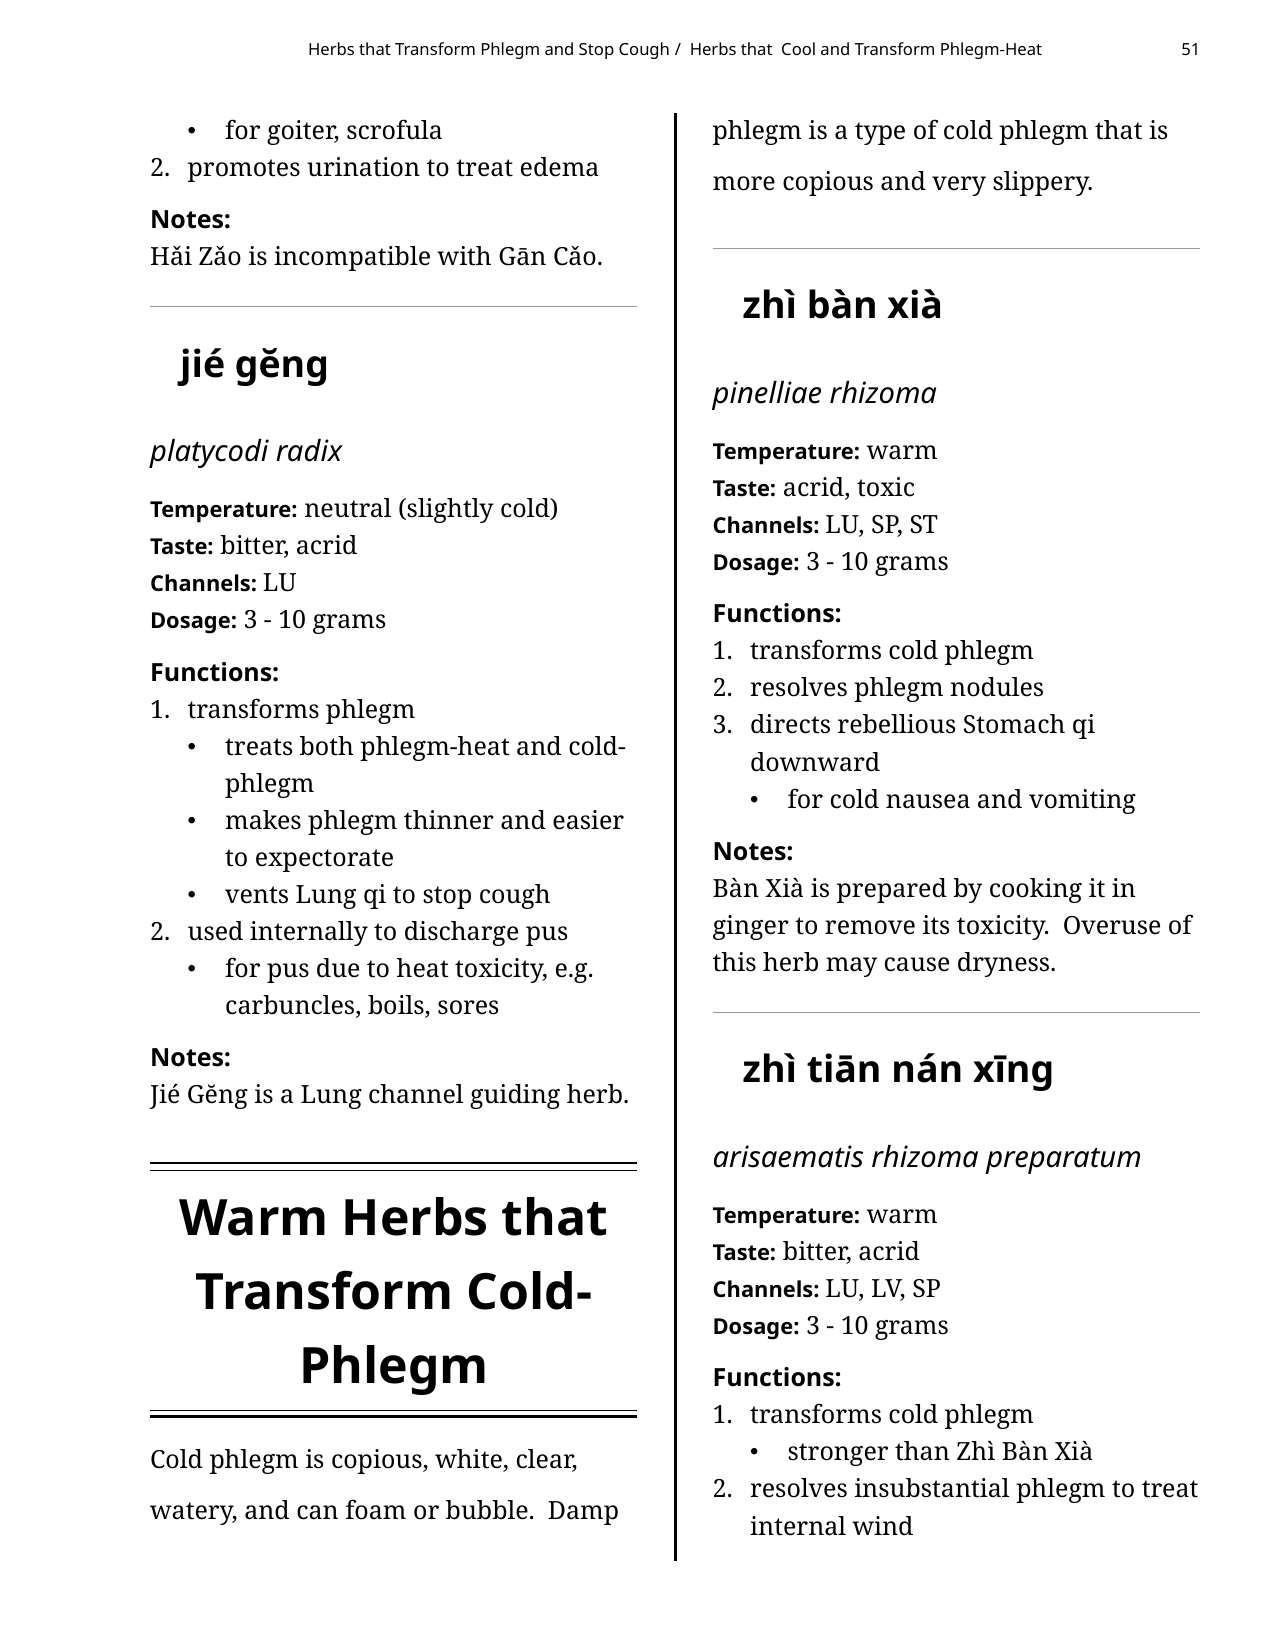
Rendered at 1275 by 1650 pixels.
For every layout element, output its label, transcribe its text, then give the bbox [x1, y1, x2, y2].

list resolves insubstantial phlegm to treat internal wind [712, 1471, 1200, 1542]
text arisaematis rhizoma preparatum [712, 1136, 1200, 1176]
text phlegm is a type of cold phlegm that is more copious and very slippery. [712, 113, 1200, 198]
text Temperature: warm [712, 1197, 1200, 1231]
text Channels: LU [150, 565, 637, 599]
text platycodi radix [150, 430, 637, 470]
list stronger than Zhì Bàn Xià [750, 1434, 1200, 1468]
text Taste: acrid, toxic [712, 470, 1200, 504]
subtitle Warm Herbs that Transform Cold-Phlegm [150, 1171, 637, 1410]
list promotes urination to treat edema [150, 150, 637, 184]
subtitle Functions: [150, 654, 637, 688]
list for pus due to heat toxicity, e.g. carbuncles, boils, sores [187, 951, 637, 1022]
subtitle [150, 1164, 637, 1170]
text Jié Gĕng is a Lung channel guiding herb. [150, 1077, 637, 1111]
text Temperature: neutral (slightly cold) [150, 491, 637, 525]
text Dosage: 3 - 10 grams [712, 1308, 1200, 1342]
list directs rebellious Stomach qi downward [712, 707, 1200, 778]
text Taste: bitter, acrid [712, 1234, 1200, 1268]
list resolves phlegm nodules [712, 670, 1200, 704]
text Taste: bitter, acrid [150, 528, 637, 562]
list transforms cold phlegm [712, 633, 1200, 667]
subtitle Functions: [712, 1360, 1200, 1394]
list for cold nausea and vomiting [750, 781, 1200, 815]
text Dosage: 3 - 10 grams [712, 544, 1200, 578]
list transforms cold phlegm [712, 1397, 1200, 1431]
subtitle Notes: [150, 202, 637, 236]
list makes phlegm thinner and easier to expectorate [187, 802, 637, 874]
list vents Lung qi to stop cough [187, 877, 637, 911]
text Dosage: 3 - 10 grams [150, 602, 637, 636]
list used internally to discharge pus [150, 914, 637, 948]
subtitle zhì tiān nán xīng [712, 1013, 1200, 1124]
list for goiter, scrofula [187, 113, 637, 147]
text Hǎi Zǎo is incompatible with Gān Cǎo. [150, 239, 637, 273]
list transforms phlegm [150, 691, 637, 725]
text Channels: LU, SP, ST [712, 507, 1200, 541]
text pinelliae rhizoma [712, 372, 1200, 412]
text Cold phlegm is copious, white, clear, watery, and can foam or bubble. Damp [150, 1441, 637, 1527]
list treats both phlegm-heat and cold-phlegm [187, 728, 637, 799]
subtitle jié gĕng [150, 307, 637, 418]
subtitle zhì bàn xià [712, 249, 1200, 360]
text Bàn Xià is prepared by cooking it in ginger to remove its toxicity. Overuse of this herb may cause dryness. [712, 871, 1200, 979]
subtitle [150, 1411, 637, 1415]
text Temperature: warm [712, 433, 1200, 467]
subtitle Functions: [712, 596, 1200, 630]
subtitle Notes: [150, 1040, 637, 1074]
text Channels: LU, LV, SP [712, 1271, 1200, 1305]
subtitle Notes: [712, 833, 1200, 867]
